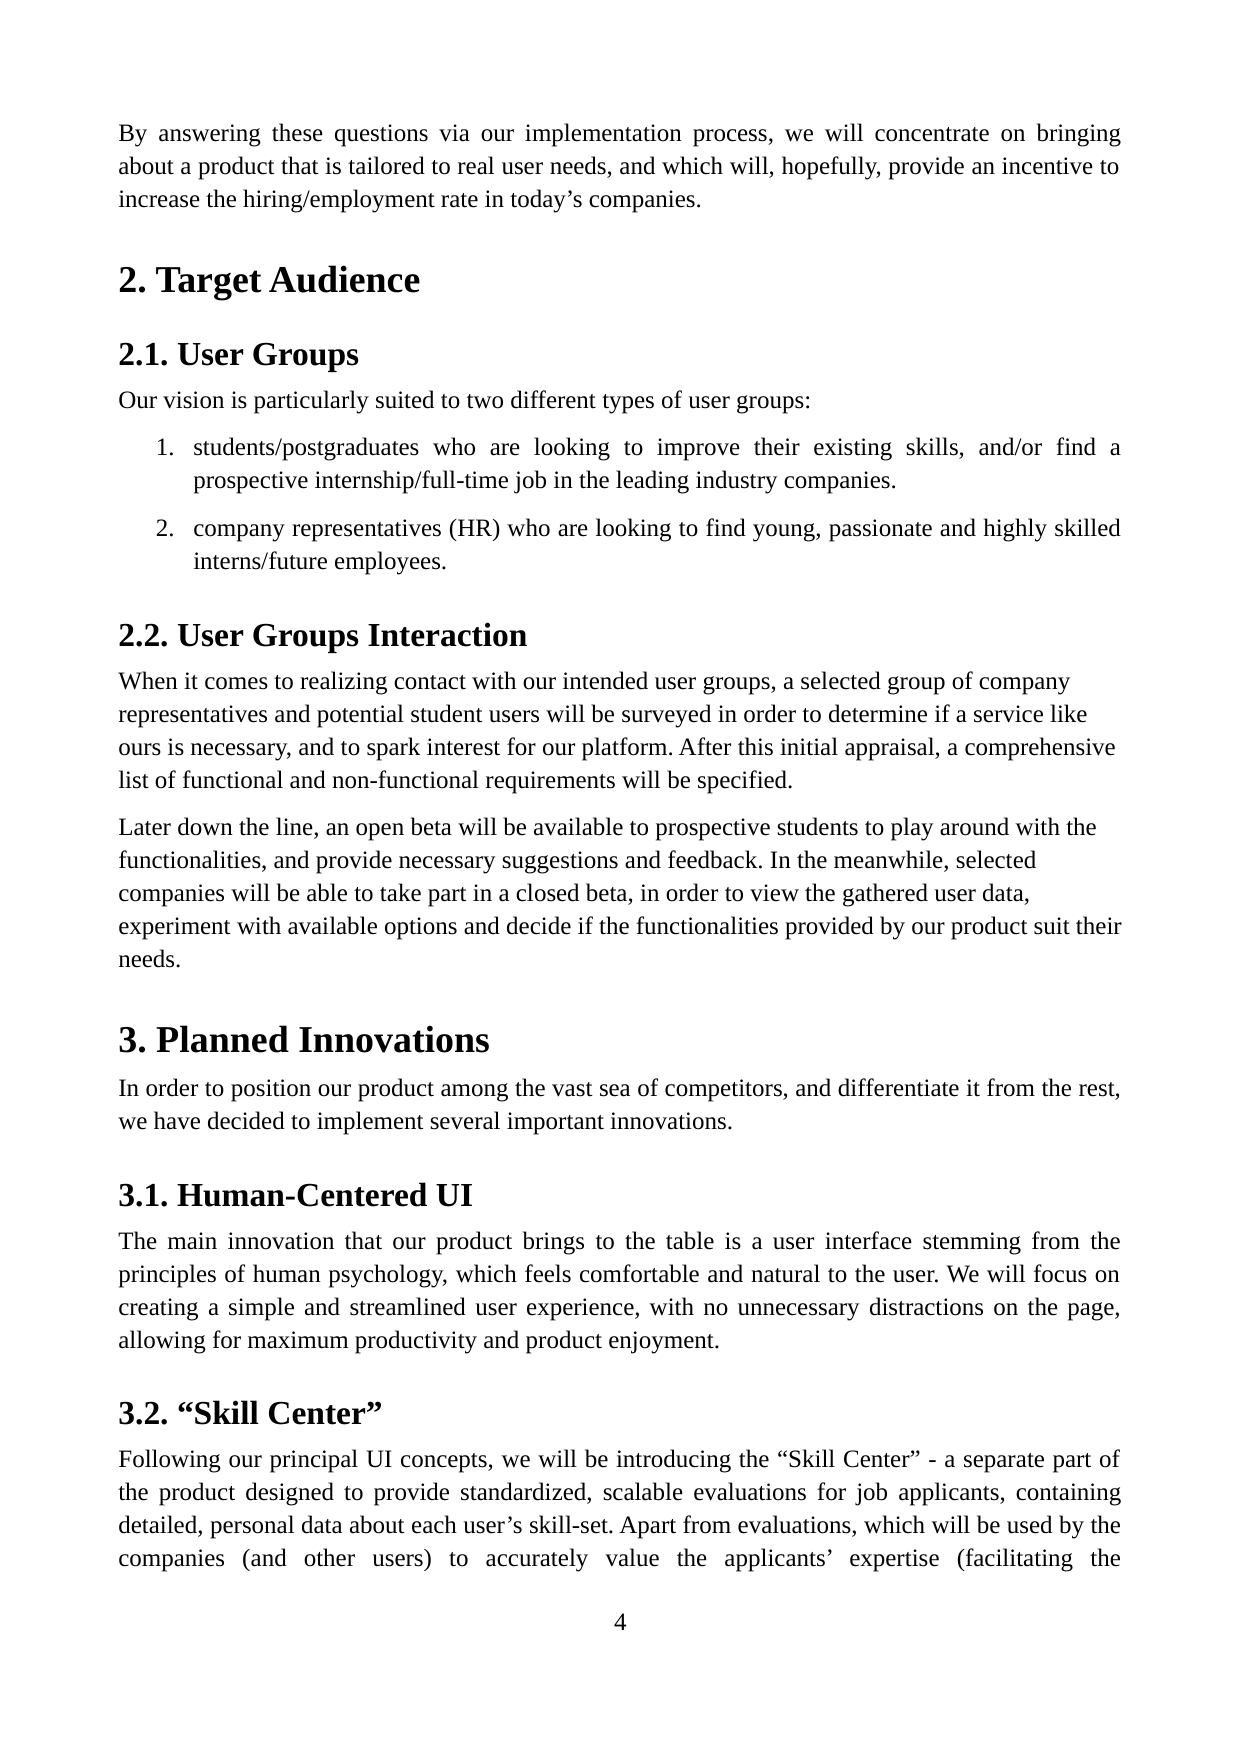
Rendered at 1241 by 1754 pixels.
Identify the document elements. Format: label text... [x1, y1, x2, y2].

text By answering these questions via our implementation process, we will concentrate on bringing about a product that is tailored to real user needs, and which will, hopefully, provide an incentive to increase the hiring/employment rate in today’s companies. [118, 118, 1122, 213]
subtitle 3. Planned Innovations [118, 1017, 1122, 1061]
text Later down the line, an open beta will be available to prospective students to play around with the functionalities, and provide necessary suggestions and feedback. In the meanwhile, selected companies will be able to take part in a closed beta, in order to view the gathered user data, experiment with available options and decide if the functionalities provided by our product suit their needs. [118, 812, 1122, 973]
list students/postgraduates who are looking to improve their existing skills, and/or find a prospective internship/full-time job in the leading industry companies. [156, 432, 1122, 494]
subtitle 3.2. “Skill Center” [118, 1393, 1122, 1432]
subtitle 2. Target Audience [118, 257, 1122, 300]
list company representatives (HR) who are looking to find young, passionate and highly skilled interns/future employees. [156, 513, 1122, 575]
text The main innovation that our product brings to the table is a user interface stemming from the principles of human psychology, which feels comfortable and natural to the user. We will focus on creating a simple and streamlined user experience, with no unnecessary distractions on the page, allowing for maximum productivity and product enjoyment. [118, 1226, 1122, 1354]
subtitle 2.2. User Groups Interaction [118, 614, 1122, 653]
subtitle 3.1. Human-Centered UI [118, 1175, 1122, 1213]
text When it comes to realizing contact with our intended user groups, a selected group of company representatives and potential student users will be surveyed in order to determine if a service like ours is necessary, and to spark interest for our platform. After this initial appraisal, a comprehensive list of functional and non-functional requirements will be specified. [118, 666, 1122, 793]
subtitle 2.1. User Groups [118, 334, 1122, 372]
text In order to position our product among the vast sea of competitors, and differentiate it from the rest, we have decided to implement several important innovations. [118, 1073, 1122, 1135]
text Following our principal UI concepts, we will be introducing the “Skill Center” - a separate part of the product designed to provide standardized, scalable evaluations for job applicants, containing detailed, personal data about each user’s skill-set. Apart from evaluations, which will be used by the companies (and other users) to accurately value the applicants’ expertise (facilitating the [118, 1444, 1122, 1572]
text Our vision is particularly suited to two different types of user groups: [118, 385, 1122, 414]
